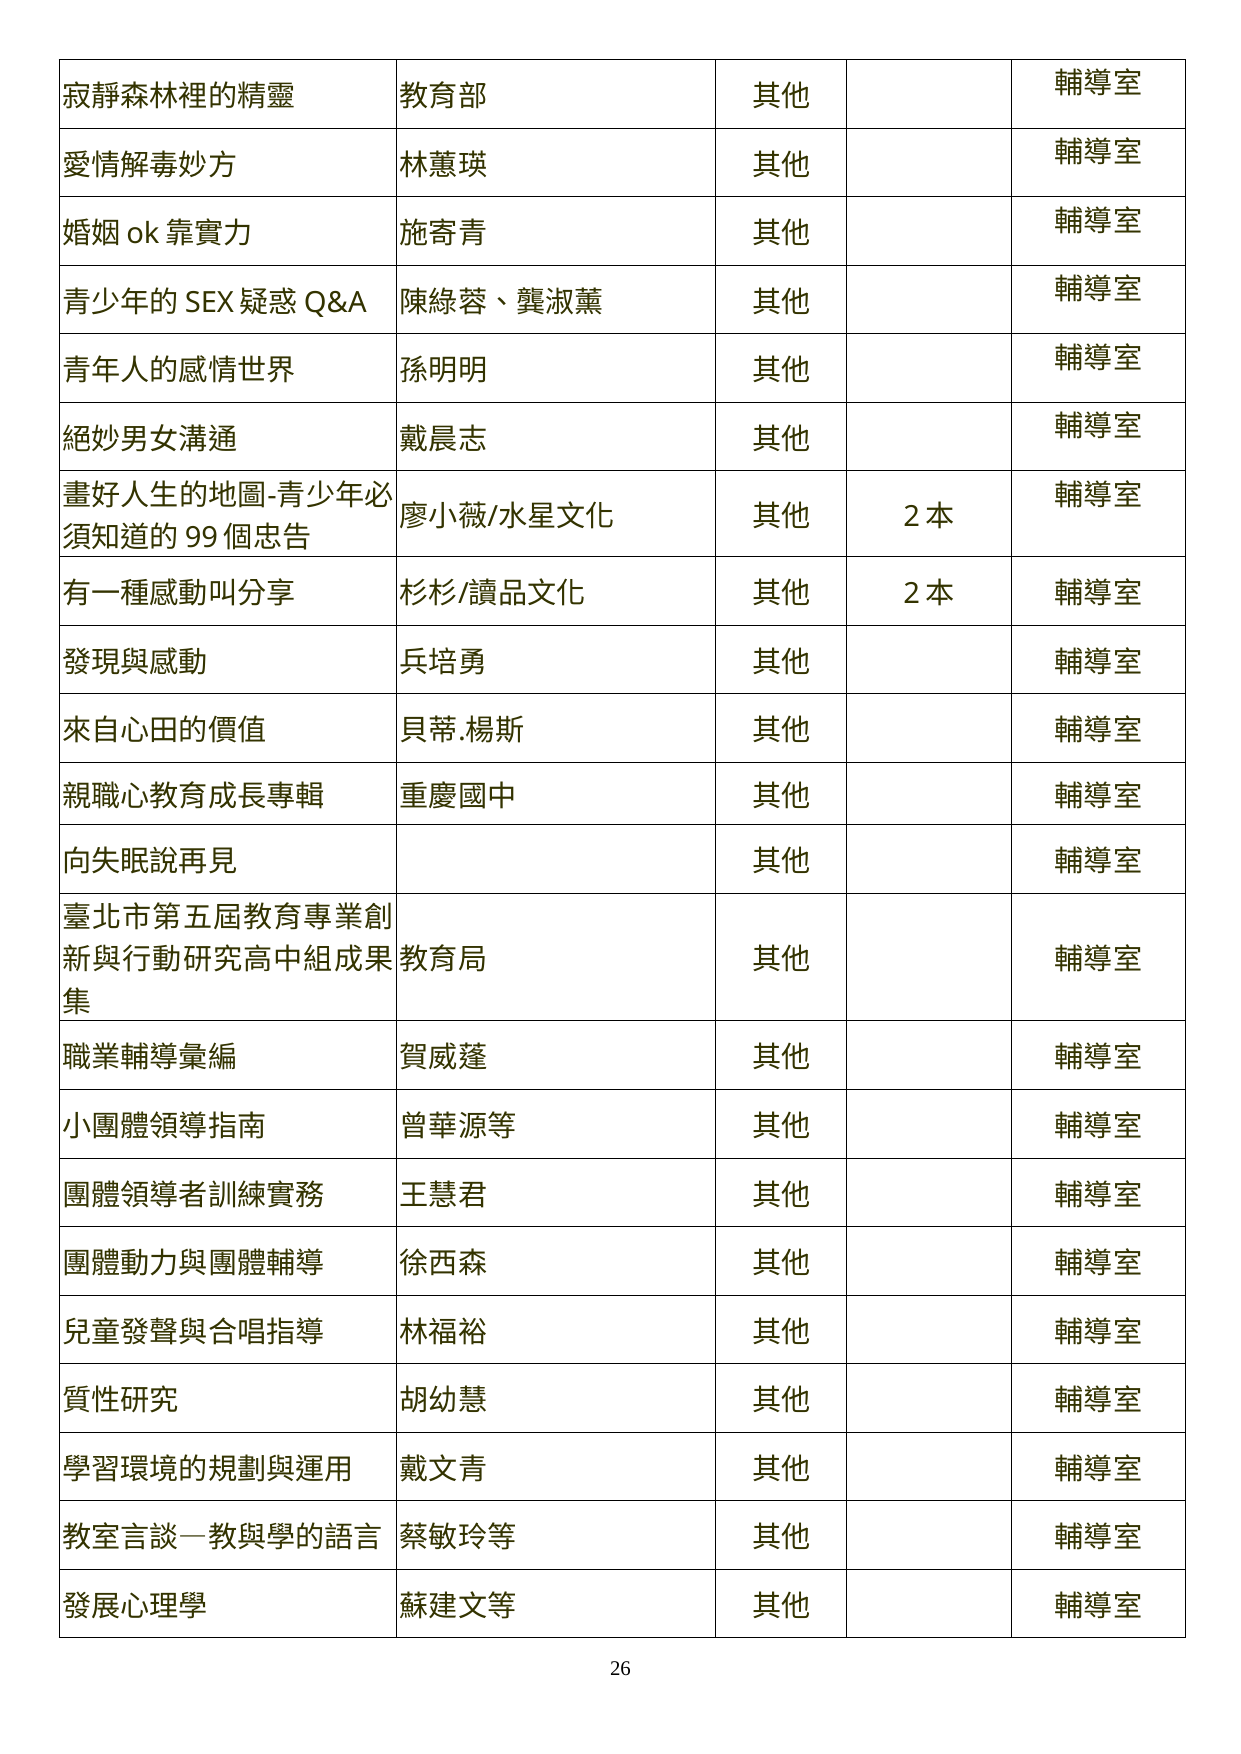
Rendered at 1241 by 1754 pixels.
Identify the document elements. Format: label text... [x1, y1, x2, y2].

table_cell 婚姻ok靠實力 [60, 197, 396, 265]
table_cell [847, 825, 1011, 892]
table_cell 輔導室 [1012, 1021, 1185, 1089]
table_cell 其他 [716, 1159, 846, 1226]
table_cell 青少年的SEX疑惑Q&A [60, 266, 396, 333]
table_cell 輔導室 [1012, 60, 1185, 128]
table_cell 蔡敏玲等 [397, 1501, 715, 1569]
table_cell 學習環境的規劃與運用 [60, 1433, 396, 1500]
table_cell 其他 [716, 1364, 846, 1432]
table_cell 絕妙男女溝通 [60, 403, 396, 470]
table_cell [847, 1364, 1011, 1432]
table_cell 教育部 [397, 60, 715, 128]
table_cell 輔導室 [1012, 763, 1185, 824]
table_cell 其他 [716, 403, 846, 470]
table_cell 其他 [716, 1433, 846, 1500]
table_cell 輔導室 [1012, 1090, 1185, 1157]
table_cell 其他 [716, 197, 846, 265]
table_cell 陳綠蓉、龔淑薰 [397, 266, 715, 333]
table_cell 2本 [847, 471, 1011, 556]
table_cell 胡幼慧 [397, 1364, 715, 1432]
table_cell 其他 [716, 1227, 846, 1294]
table_cell 廖小薇/水星文化 [397, 471, 715, 556]
table_cell 重慶國中 [397, 763, 715, 824]
table_cell 其他 [716, 557, 846, 625]
table_cell 戴晨志 [397, 403, 715, 470]
table_cell 其他 [716, 471, 846, 556]
table_cell 輔導室 [1012, 694, 1185, 762]
table_cell 職業輔導彙編 [60, 1021, 396, 1089]
table_cell 林福裕 [397, 1296, 715, 1363]
table_cell 曾華源等 [397, 1090, 715, 1157]
table_cell 輔導室 [1012, 334, 1185, 402]
table_cell 輔導室 [1012, 1501, 1185, 1569]
table_cell [847, 60, 1011, 128]
table_cell 貝蒂.楊斯 [397, 694, 715, 762]
table_cell [847, 1296, 1011, 1363]
table_cell 其他 [716, 129, 846, 196]
table_cell [847, 129, 1011, 196]
table_cell 施寄青 [397, 197, 715, 265]
table_cell 向失眠說再見 [60, 825, 396, 892]
table_cell 王慧君 [397, 1159, 715, 1226]
table_cell 畫好人生的地圖-青少年必須知道的99個忠告 [60, 471, 396, 556]
table_cell 青年人的感情世界 [60, 334, 396, 402]
table_cell 寂靜森林裡的精靈 [60, 60, 396, 128]
table_cell [847, 266, 1011, 333]
table_cell 其他 [716, 334, 846, 402]
table_cell [847, 1159, 1011, 1226]
table_cell 輔導室 [1012, 1296, 1185, 1363]
table_cell [847, 1227, 1011, 1294]
table_cell 賀威蓬 [397, 1021, 715, 1089]
table_cell 輔導室 [1012, 266, 1185, 333]
table_cell 輔導室 [1012, 129, 1185, 196]
table_cell 發展心理學 [60, 1570, 396, 1637]
table_cell 輔導室 [1012, 626, 1185, 693]
table_cell [847, 1021, 1011, 1089]
table_cell [847, 1570, 1011, 1637]
table_cell 戴文青 [397, 1433, 715, 1500]
table_cell 兒童發聲與合唱指導 [60, 1296, 396, 1363]
table_cell 輔導室 [1012, 1433, 1185, 1500]
table_cell 其他 [716, 1570, 846, 1637]
table_cell 輔導室 [1012, 557, 1185, 625]
table_cell [847, 763, 1011, 824]
table_cell 來自心田的價值 [60, 694, 396, 762]
table_cell 輔導室 [1012, 1364, 1185, 1432]
table_cell 小團體領導指南 [60, 1090, 396, 1157]
table_cell 臺北市第五屆教育專業創新與行動研究高中組成果集 [60, 894, 396, 1020]
table_cell 愛情解毒妙方 [60, 129, 396, 196]
table_cell 輔導室 [1012, 825, 1185, 892]
table_cell [847, 197, 1011, 265]
table_cell [847, 403, 1011, 470]
table_cell 輔導室 [1012, 471, 1185, 556]
table_cell 杉杉/讀品文化 [397, 557, 715, 625]
table_cell 其他 [716, 626, 846, 693]
table_cell 輔導室 [1012, 1570, 1185, 1637]
table_cell 孫明明 [397, 334, 715, 402]
table_cell 其他 [716, 60, 846, 128]
table_cell 其他 [716, 1090, 846, 1157]
table_cell 團體動力與團體輔導 [60, 1227, 396, 1294]
table_cell 其他 [716, 694, 846, 762]
table_cell 其他 [716, 1501, 846, 1569]
table_cell 其他 [716, 1021, 846, 1089]
table_cell [847, 1433, 1011, 1500]
table_cell [397, 825, 715, 892]
table_cell [847, 1501, 1011, 1569]
table_cell 發現與感動 [60, 626, 396, 693]
table_cell 輔導室 [1012, 894, 1185, 1020]
table_cell 兵培勇 [397, 626, 715, 693]
table_cell 林蕙瑛 [397, 129, 715, 196]
table_cell 其他 [716, 763, 846, 824]
table_cell [847, 1090, 1011, 1157]
table_cell 其他 [716, 1296, 846, 1363]
table_cell 其他 [716, 825, 846, 892]
table_cell [847, 626, 1011, 693]
table_cell 2本 [847, 557, 1011, 625]
table_cell 其他 [716, 266, 846, 333]
table_cell 輔導室 [1012, 403, 1185, 470]
table_cell 教室言談—教與學的語言 [60, 1501, 396, 1569]
table_cell 輔導室 [1012, 1159, 1185, 1226]
table_cell 團體領導者訓練實務 [60, 1159, 396, 1226]
table_cell 其他 [716, 894, 846, 1020]
table_cell 蘇建文等 [397, 1570, 715, 1637]
table_cell [847, 894, 1011, 1020]
table_cell 親職心教育成長專輯 [60, 763, 396, 824]
table_cell 輔導室 [1012, 197, 1185, 265]
table_cell [847, 334, 1011, 402]
table_cell 有一種感動叫分享 [60, 557, 396, 625]
table_cell [847, 694, 1011, 762]
table_cell 徐西森 [397, 1227, 715, 1294]
table_cell 輔導室 [1012, 1227, 1185, 1294]
table_cell 教育局 [397, 894, 715, 1020]
table_cell 質性研究 [60, 1364, 396, 1432]
